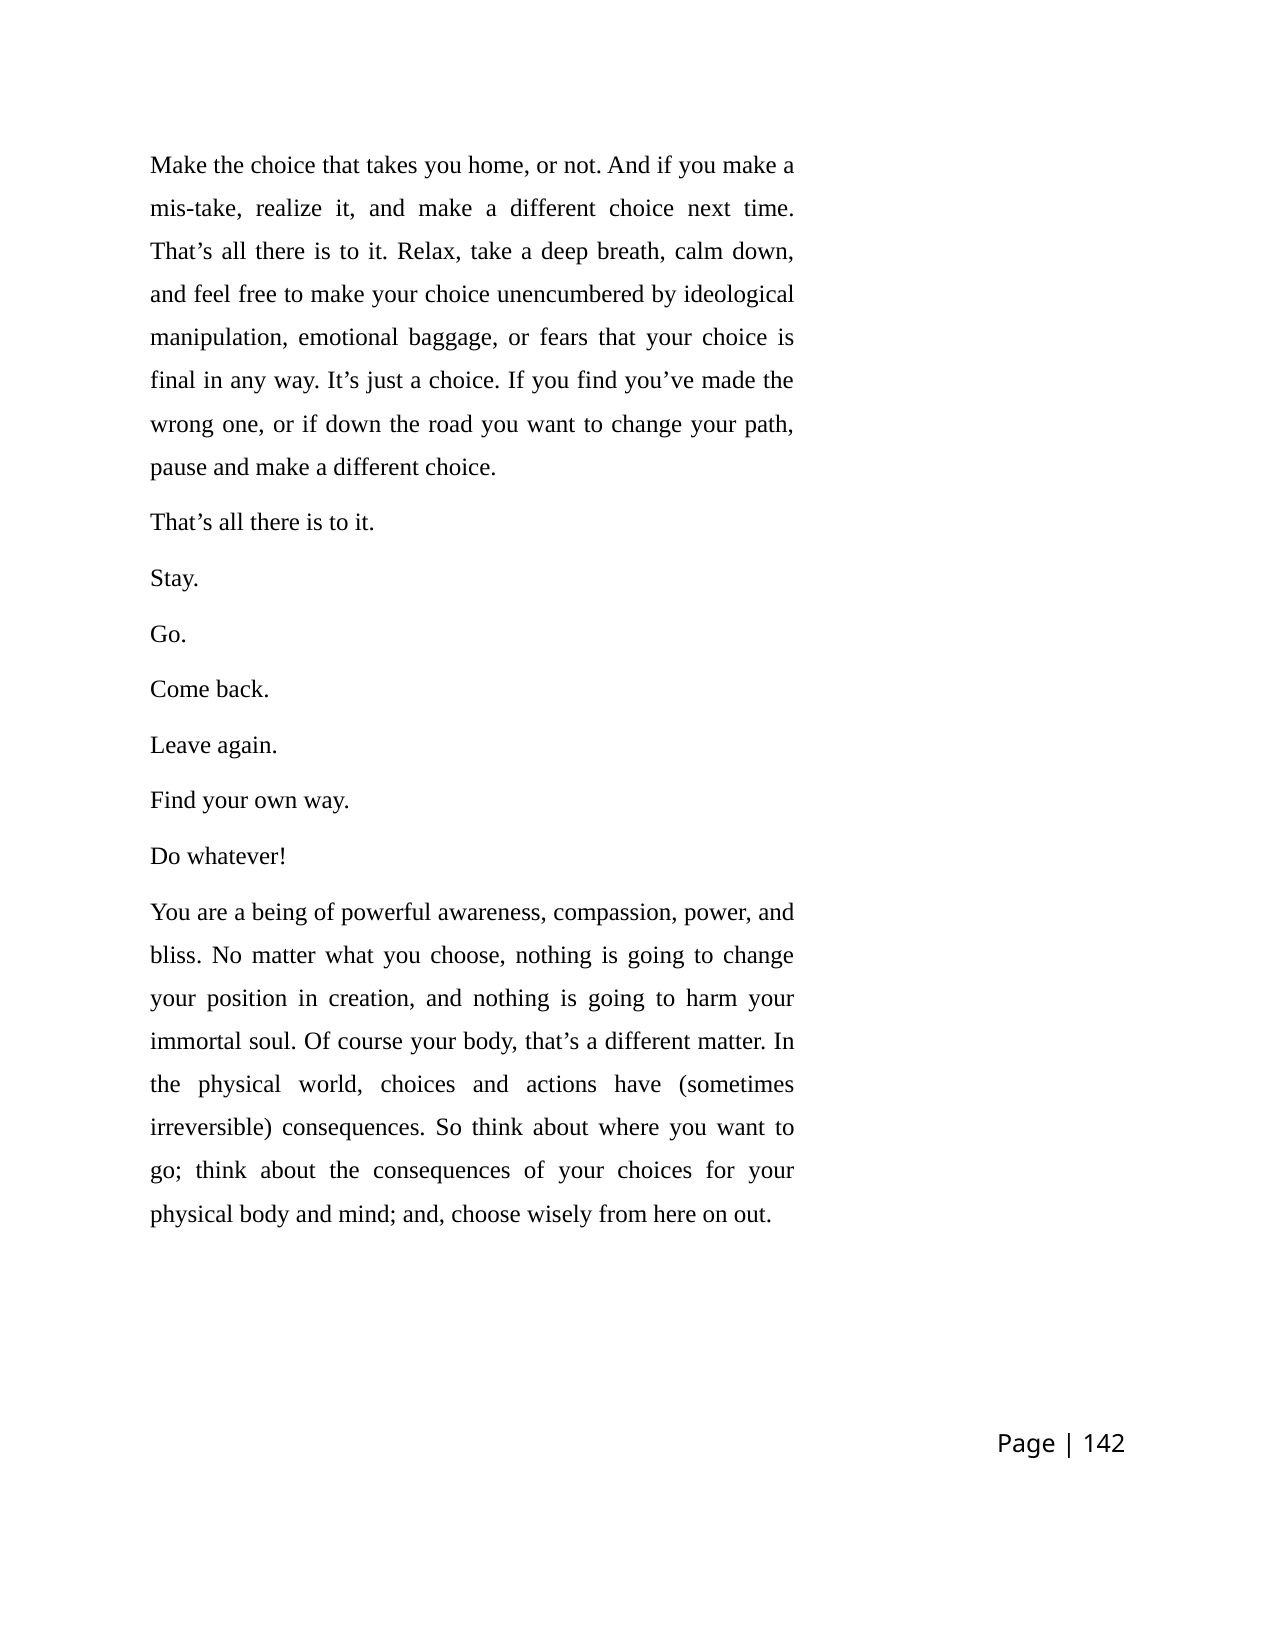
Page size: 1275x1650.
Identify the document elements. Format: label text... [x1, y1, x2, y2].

text Leave again. [150, 730, 795, 759]
text Find your own way. [150, 786, 795, 814]
text You are a being of powerful awareness, compassion, power, and bliss. No matter what you choose, nothing is going to change your position in creation, and nothing is going to harm your immortal soul. Of course your body, that’s a different matter. In the physical world, choices and actions have (sometimes irreversible) consequences. So think about where you want to go; think about the consequences of your choices for your physical body and mind; and, choose wisely from here on out. [150, 897, 795, 1227]
text Come back. [150, 674, 795, 703]
text Go. [150, 619, 795, 647]
text Do whatever! [150, 841, 795, 870]
text Make the choice that takes you home, or not. And if you make a mis-take, realize it, and make a different choice next time. That’s all there is to it. Relax, take a deep breath, calm down, and feel free to make your choice unencumbered by ideological manipulation, emotional baggage, or fears that your choice is final in any way. It’s just a choice. If you find you’ve made the wrong one, or if down the road you want to change your path, pause and make a different choice. [150, 150, 795, 481]
text That’s all there is to it. [150, 507, 795, 536]
text Stay. [150, 563, 795, 592]
